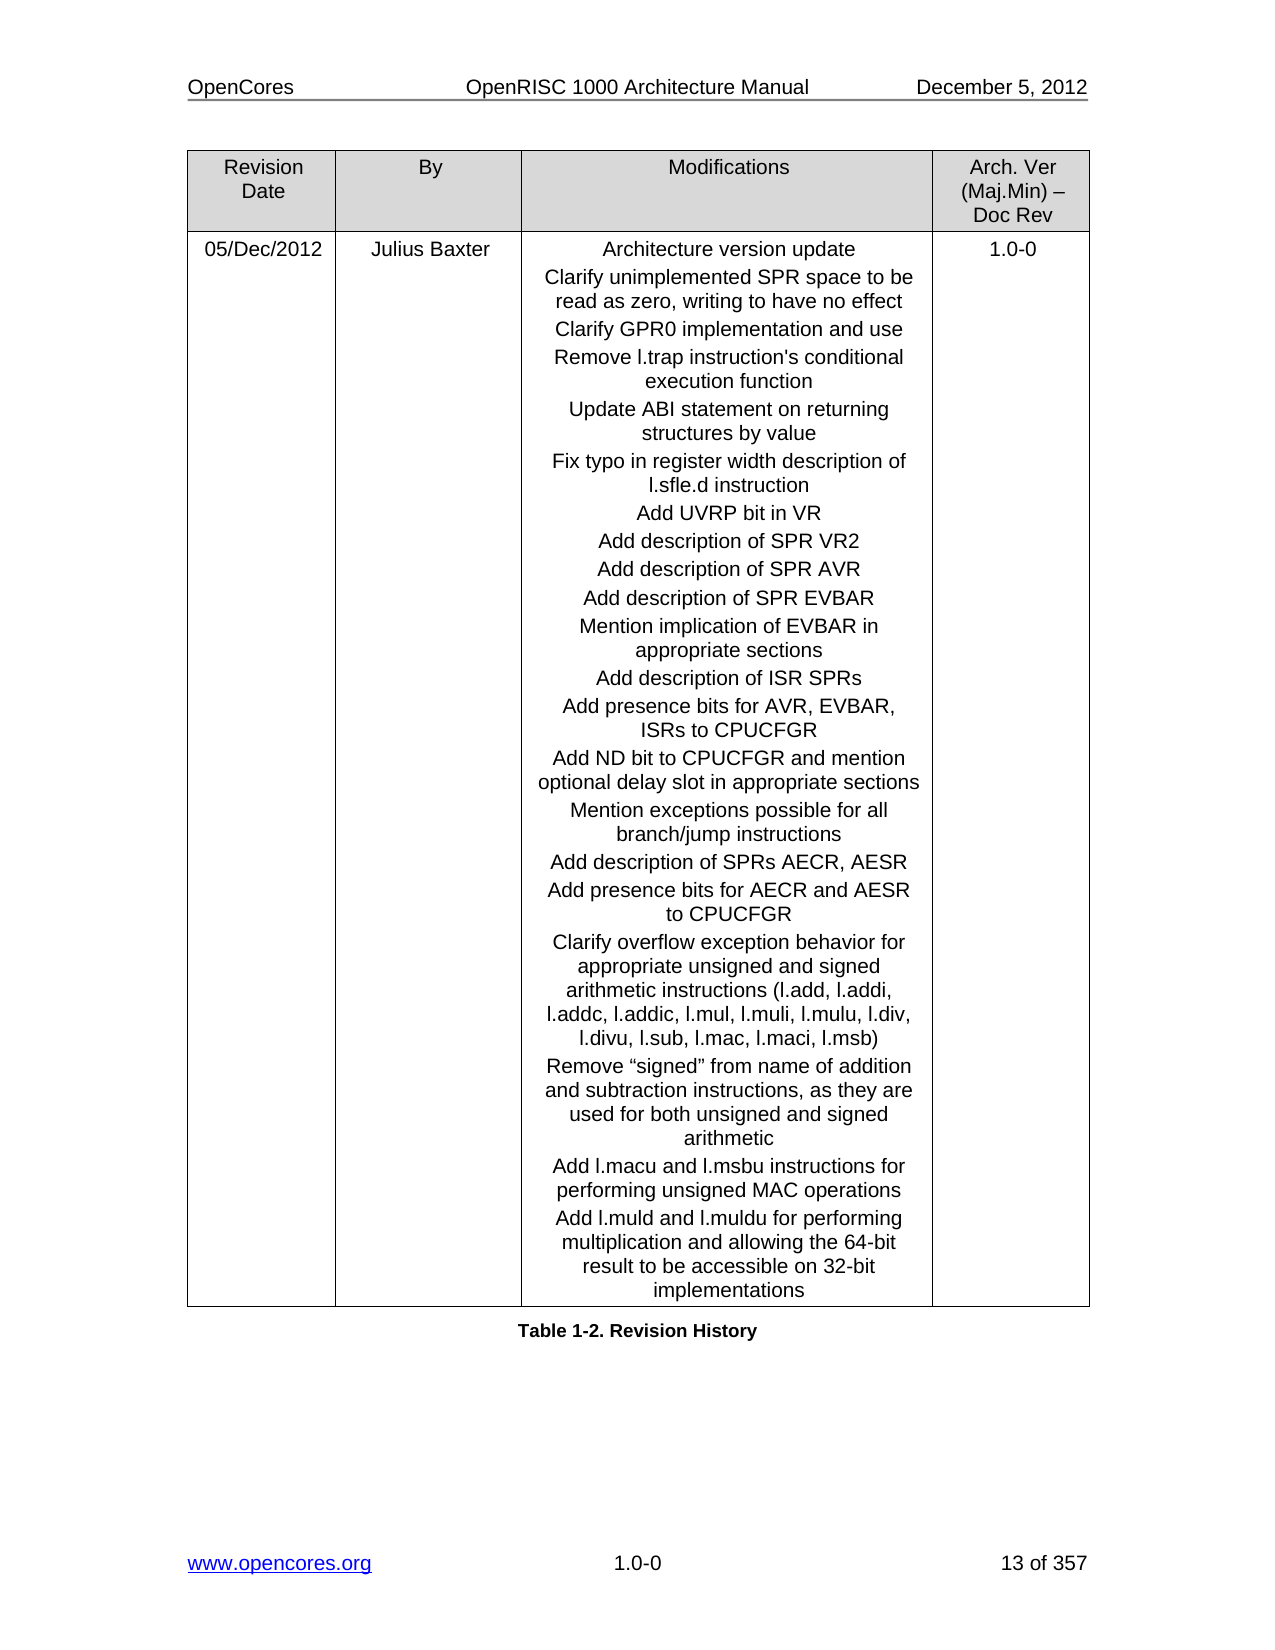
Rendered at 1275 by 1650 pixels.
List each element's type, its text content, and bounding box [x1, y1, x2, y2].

table_cell Julius Baxter [336, 232, 521, 1306]
table_header By [336, 151, 521, 231]
text Table 1-2. Revision History [187, 1320, 1087, 1341]
table_header Revision Date [188, 151, 335, 231]
table_header Modifications [522, 151, 932, 231]
table_cell 05/Dec/2012 [188, 232, 335, 1306]
table_cell Architecture version update Clarify unimplemented SPR space to be read as zero, writing to have no effect Clarify GPR0 implementation and use Remove l.trap instruction's conditional execution function Update ABI statement on returning structures by value Fix typo in register width description of l.sfle.d instruction Add UVRP bit in VR Add description of SPR VR2 Add description of SPR AVR Add description of SPR EVBAR Mention implication of EVBAR in appropriate sections Add description of ISR SPRs Add presence bits for AVR, EVBAR, ISRs to CPUCFGR Add ND bit to CPUCFGR and mention optional delay slot in appropriate sections Mention exceptions possible for all branch/jump instructions Add description of SPRs AECR, AESR Add presence bits for AECR and AESR to CPUCFGR Clarify overflow exception behavior for appropriate unsigned and signed arithmetic instructions (l.add, l.addi, l.addc, l.addic, l.mul, l.muli, l.mulu, l.div, l.divu, l.sub, l.mac, l.maci, l.msb) Remove “signed” from name of addition and subtraction instructions, as they are used for both unsigned and signed arithmetic Add l.macu and l.msbu instructions for performing unsigned MAC operations Add l.muld and l.muldu for performing multiplication and allowing the 64-bit result to be accessible on 32-bit implementations [522, 232, 932, 1306]
table_cell 1.0-0 [933, 232, 1089, 1306]
table_header Arch. Ver (Maj.Min) – Doc Rev [933, 151, 1089, 231]
